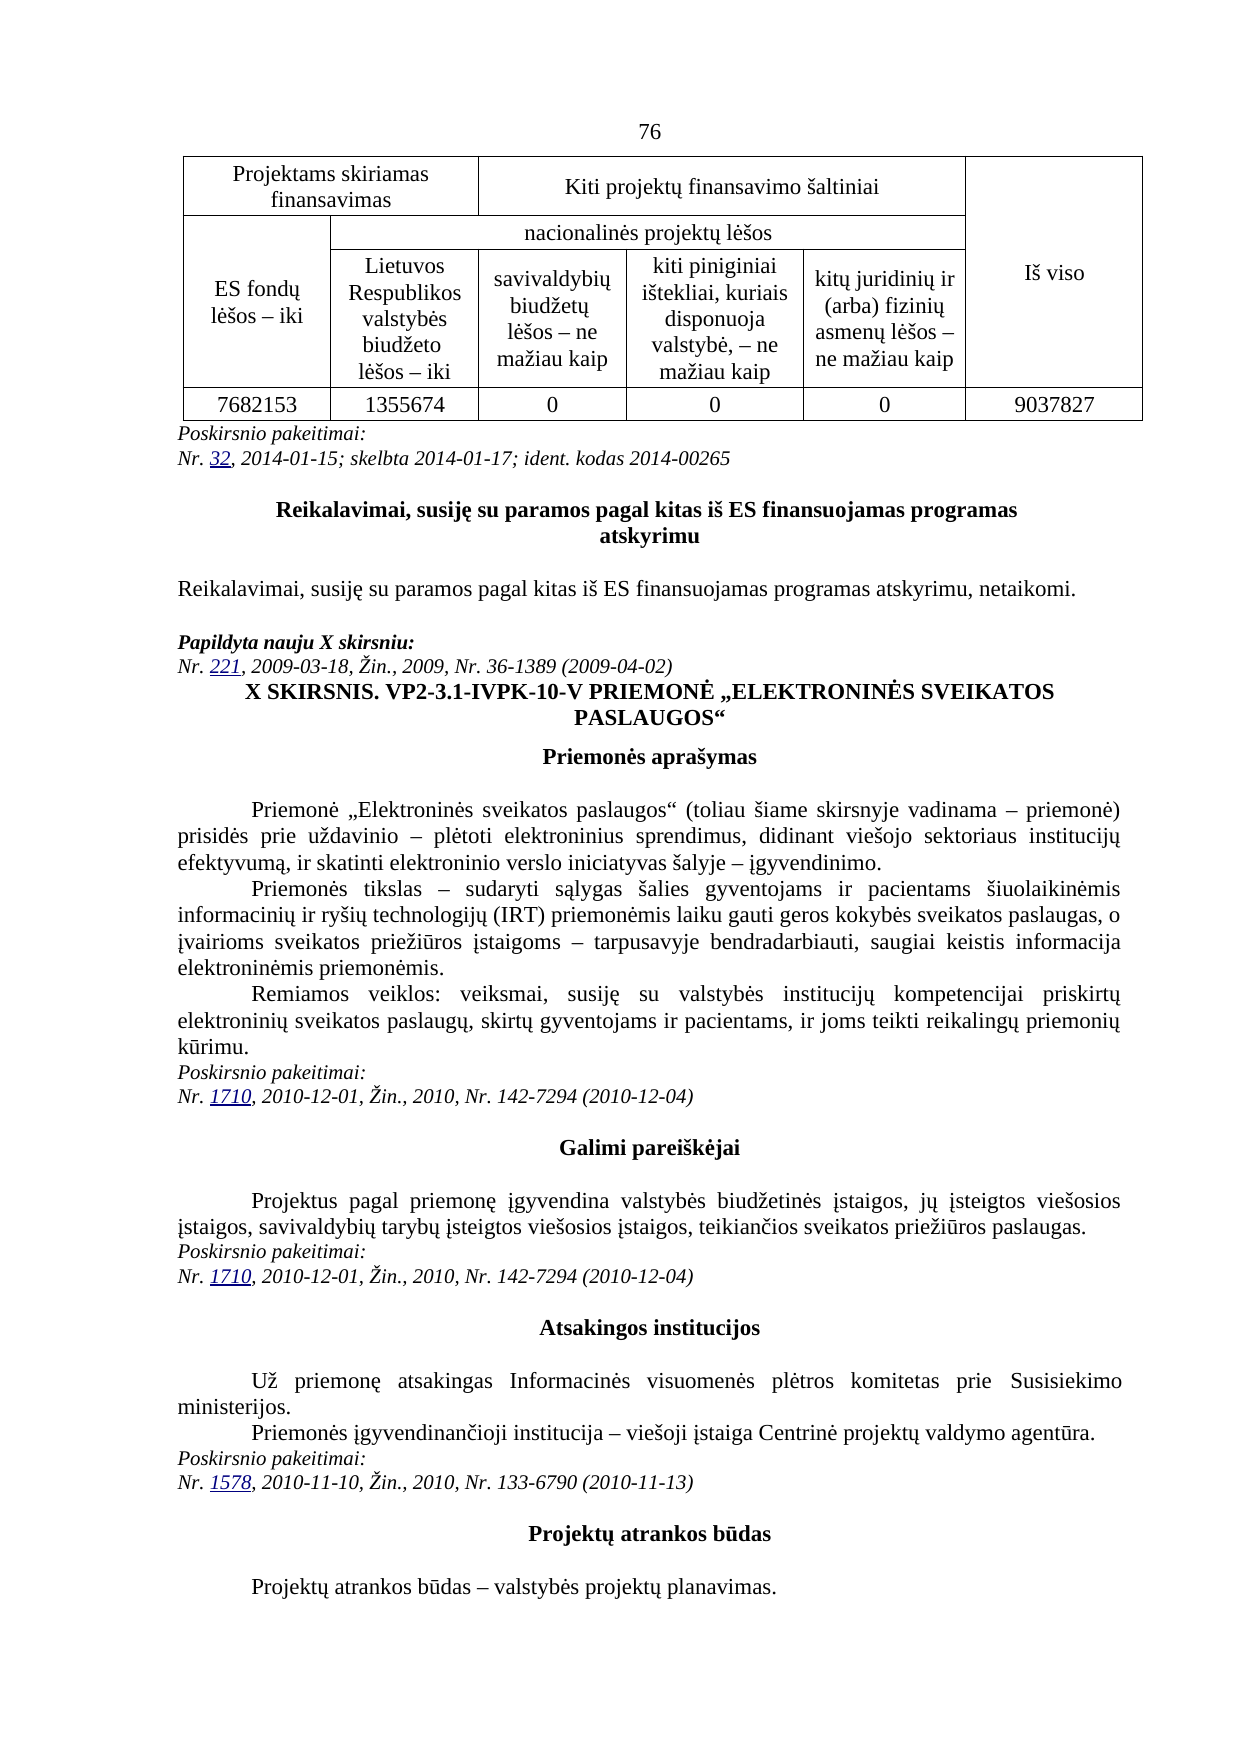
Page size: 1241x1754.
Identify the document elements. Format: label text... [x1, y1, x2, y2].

text Galimi pareiškėjai [177, 1134, 1122, 1160]
table_cell 0 [627, 388, 803, 420]
text Poskirsnio pakeitimai: [177, 421, 1122, 445]
text Projektų atrankos būdas [177, 1520, 1122, 1547]
text Remiamos veiklos: veiksmai, susiję su valstybės institucijų kompetencijai priskirtų elektroninių sveikatos paslaugų, skirtų gyventojams ir pacientams, ir joms teikti reikalingų priemonių kūrimu. [177, 981, 1122, 1059]
text Nr. 221, 2009-03-18, Žin., 2009, Nr. 36-1389 (2009-04-02) [177, 654, 1122, 678]
text Nr. 32, 2014-01-15; skelbta 2014-01-17; ident. kodas 2014-00265 [177, 445, 1122, 469]
text Projektų atrankos būdas – valstybės projektų planavimas. [177, 1573, 1122, 1599]
table_cell nacionalinės projektų lėšos [331, 216, 965, 248]
table_header Projektams skiriamas finansavimas [184, 157, 478, 215]
text Reikalavimai, susiję su paramos pagal kitas iš ES finansuojamas programas atskyrimu, netaikomi. [177, 575, 1122, 601]
text Projektus pagal priemonę įgyvendina valstybės biudžetinės įstaigos, jų įsteigtos viešosios įstaigos, savivaldybių tarybų įsteigtos viešosios įstaigos, teikiančios sveikatos priežiūros paslaugas. [177, 1187, 1122, 1239]
table_cell 0 [479, 388, 626, 420]
text Poskirsnio pakeitimai: [177, 1446, 1122, 1470]
table_cell kiti piniginiai ištekliai, kuriais disponuoja valstybė, – ne mažiau kaip [627, 250, 803, 387]
text Priemonės aprašymas [177, 743, 1122, 770]
table_cell 7682153 [184, 388, 330, 420]
text Už priemonę atsakingas Informacinės visuomenės plėtros komitetas prie Susisiekimo ministerijos. [177, 1367, 1122, 1419]
text Atsakingos institucijos [177, 1314, 1122, 1340]
text Papildyta nauju X skirsniu: [177, 630, 1122, 654]
text Nr. 1710, 2010-12-01, Žin., 2010, Nr. 142-7294 (2010-12-04) [177, 1263, 1122, 1288]
text Priemonės tikslas – sudaryti sąlygas šalies gyventojams ir pacientams šiuolaikinėmis informacinių ir ryšių technologijų (IRT) priemonėmis laiku gauti geros kokybės sveikatos paslaugas, o įvairioms sveikatos priežiūros įstaigoms – tarpusavyje bendradarbiauti, saugiai keistis informacija elektroninėmis priemonėmis. [177, 875, 1122, 981]
text Nr. 1710, 2010-12-01, Žin., 2010, Nr. 142-7294 (2010-12-04) [177, 1084, 1122, 1108]
table_cell savivaldybių biudžetų lėšos – ne mažiau kaip [479, 250, 626, 387]
table_header Iš viso [966, 157, 1142, 387]
text X SKIRSNIS. VP2-3.1-IVPK-10-V PRIEMONĖ „ELEKTRONINĖS SVEIKATOS PASLAUGOS“ [177, 678, 1122, 731]
text Nr. 1578, 2010-11-10, Žin., 2010, Nr. 133-6790 (2010-11-13) [177, 1470, 1122, 1494]
table_cell kitų juridinių ir (arba) fizinių asmenų lėšos – ne mažiau kaip [804, 250, 965, 387]
table_cell 0 [804, 388, 965, 420]
table_cell 1355674 [331, 388, 478, 420]
table_cell ES fondų lėšos – iki [184, 216, 330, 387]
text Priemonė „Elektroninės sveikatos paslaugos“ (toliau šiame skirsnyje vadinama – priemonė) prisidės prie uždavinio – plėtoti elektroninius sprendimus, didinant viešojo sektoriaus institucijų efektyvumą, ir skatinti elektroninio verslo iniciatyvas šalyje – įgyvendinimo. [177, 796, 1122, 875]
text Poskirsnio pakeitimai: [177, 1239, 1122, 1263]
table_header Kiti projektų finansavimo šaltiniai [479, 157, 965, 215]
table_cell Lietuvos Respublikos valstybės biudžeto lėšos – iki [331, 250, 478, 387]
text Priemonės įgyvendinančioji institucija – viešoji įstaiga Centrinė projektų valdymo agentūra. [177, 1419, 1122, 1446]
text Poskirsnio pakeitimai: [177, 1059, 1122, 1084]
table_cell 9037827 [966, 388, 1142, 420]
text Reikalavimai, susiję su paramos pagal kitas iš ES finansuojamas programas atskyrimu [177, 469, 1122, 548]
